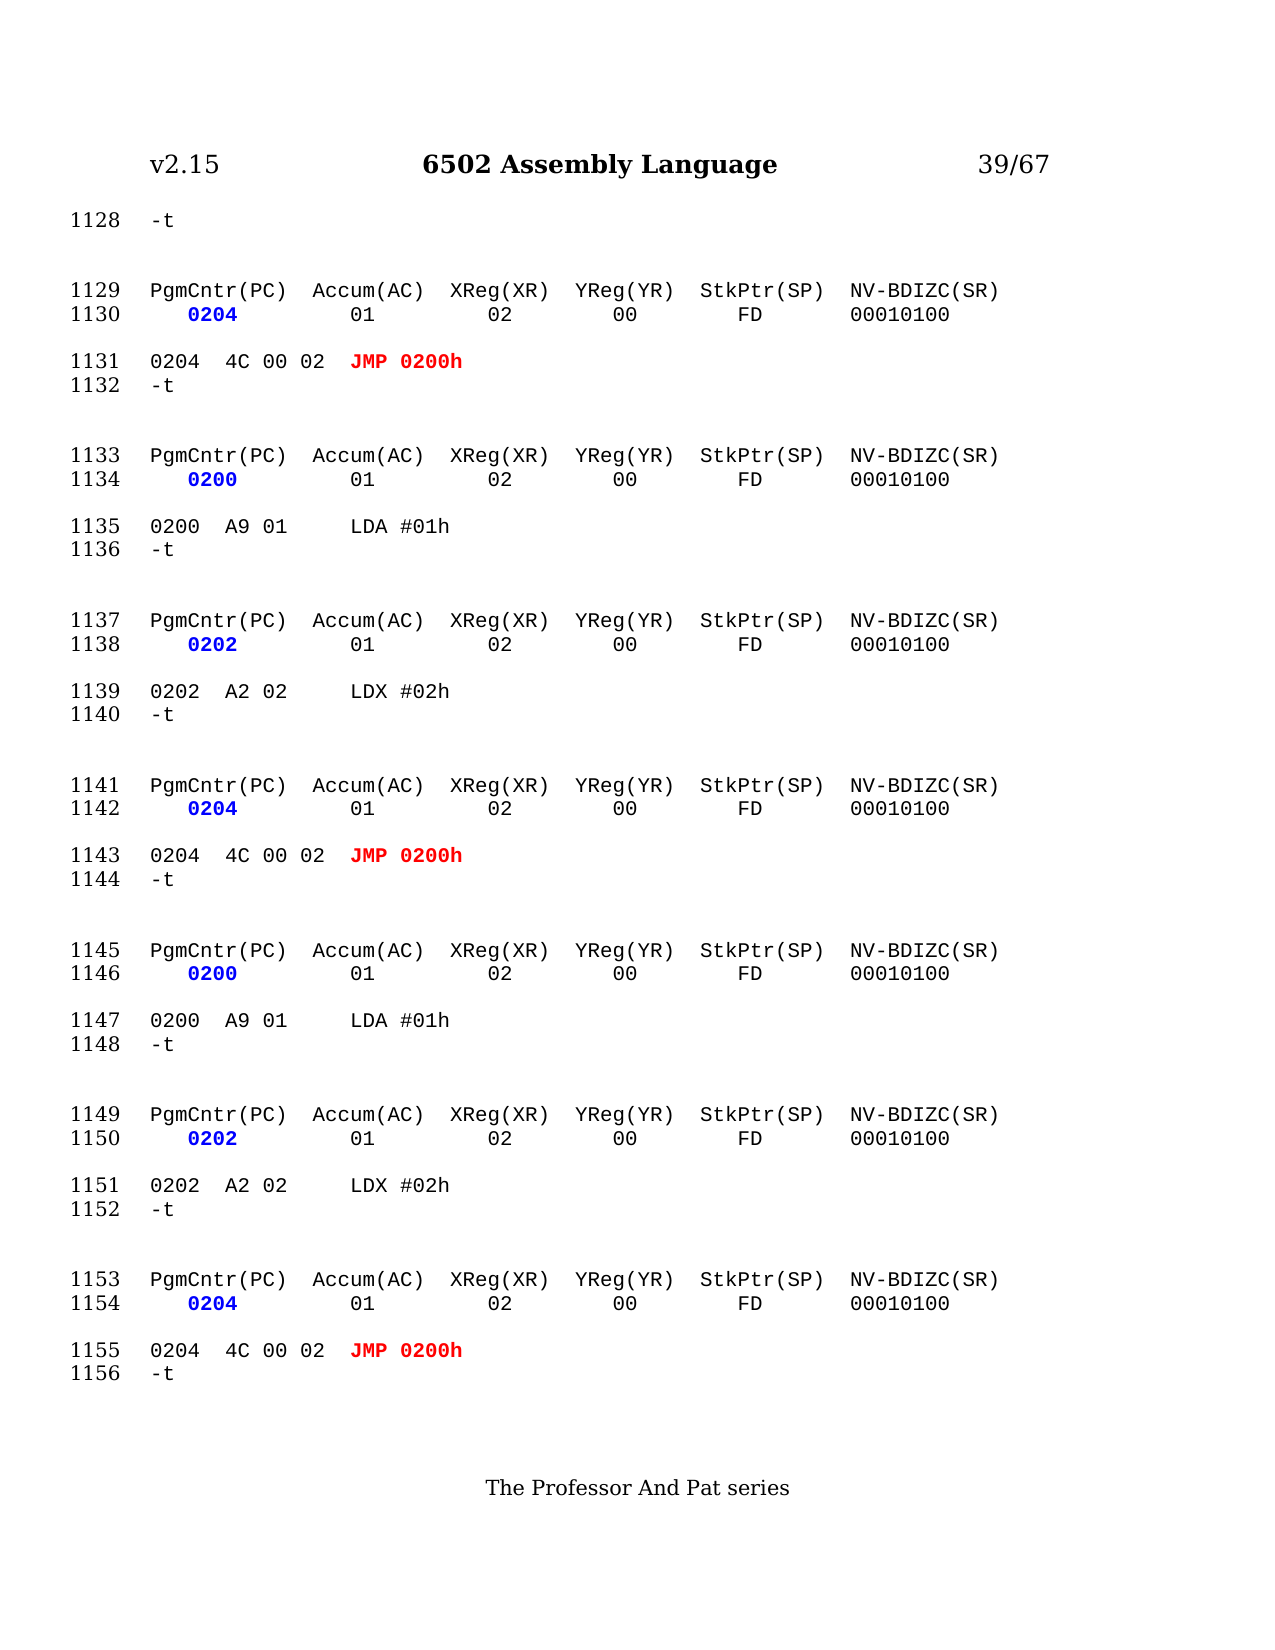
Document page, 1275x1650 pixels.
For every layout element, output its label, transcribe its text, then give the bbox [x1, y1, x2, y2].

text PgmCntr(PC) Accum(AC) XReg(XR) YReg(YR) StkPtr(SP) NV-BDIZC(SR) [150, 281, 1125, 304]
text -t [150, 1199, 1125, 1222]
text 0204 01 02 00 FD 00010100 [150, 798, 1125, 822]
text -t [150, 375, 1125, 398]
text 0202 A2 02 LDX #02h [150, 681, 1125, 704]
text -t [150, 1034, 1125, 1057]
text PgmCntr(PC) Accum(AC) XReg(XR) YReg(YR) StkPtr(SP) NV-BDIZC(SR) [150, 940, 1125, 963]
text PgmCntr(PC) Accum(AC) XReg(XR) YReg(YR) StkPtr(SP) NV-BDIZC(SR) [150, 1269, 1125, 1293]
text 0200 A9 01 LDA #01h [150, 516, 1125, 539]
text 0204 4C 00 02 JMP 0200h [150, 846, 1125, 869]
text 0204 4C 00 02 JMP 0200h [150, 1340, 1125, 1363]
text 0204 01 02 00 FD 00010100 [150, 304, 1125, 328]
text 0202 01 02 00 FD 00010100 [150, 634, 1125, 657]
text PgmCntr(PC) Accum(AC) XReg(XR) YReg(YR) StkPtr(SP) NV-BDIZC(SR) [150, 1104, 1125, 1128]
text PgmCntr(PC) Accum(AC) XReg(XR) YReg(YR) StkPtr(SP) NV-BDIZC(SR) [150, 775, 1125, 798]
text 0200 01 02 00 FD 00010100 [150, 963, 1125, 987]
text 0202 A2 02 LDX #02h [150, 1175, 1125, 1199]
text 0200 A9 01 LDA #01h [150, 1010, 1125, 1034]
text -t [150, 210, 1125, 233]
text 0202 01 02 00 FD 00010100 [150, 1128, 1125, 1152]
text -t [150, 869, 1125, 893]
text 0204 01 02 00 FD 00010100 [150, 1293, 1125, 1316]
text 0204 4C 00 02 JMP 0200h [150, 351, 1125, 375]
text PgmCntr(PC) Accum(AC) XReg(XR) YReg(YR) StkPtr(SP) NV-BDIZC(SR) [150, 445, 1125, 469]
text -t [150, 1363, 1125, 1387]
text PgmCntr(PC) Accum(AC) XReg(XR) YReg(YR) StkPtr(SP) NV-BDIZC(SR) [150, 610, 1125, 634]
text 0200 01 02 00 FD 00010100 [150, 469, 1125, 492]
text -t [150, 704, 1125, 728]
text -t [150, 539, 1125, 563]
